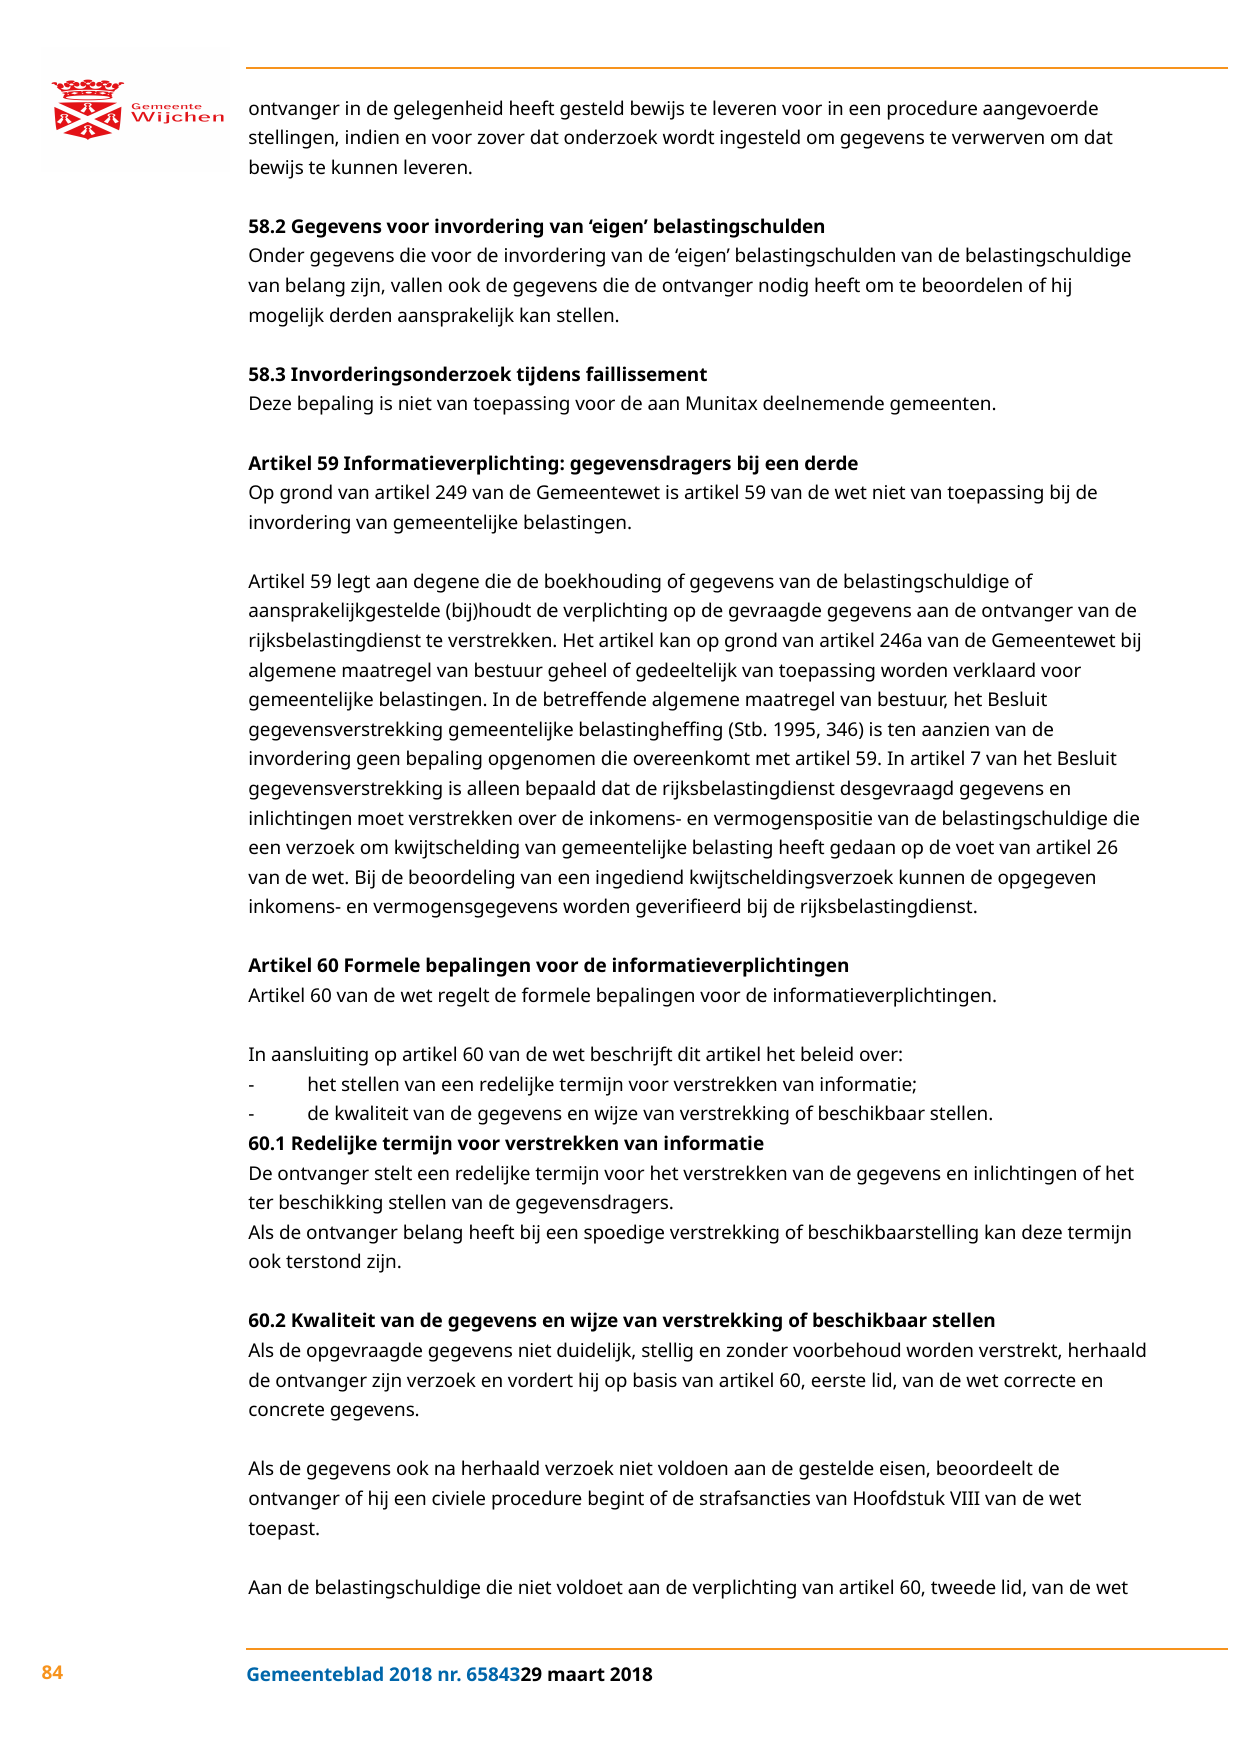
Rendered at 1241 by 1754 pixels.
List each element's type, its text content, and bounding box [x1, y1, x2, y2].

list het stellen van een redelijke termijn voor verstrekken van informatie; [248, 1071, 1152, 1097]
text 60.2 Kwaliteit van de gegevens en wijze van verstrekking of beschikbaar stellen [248, 1308, 1152, 1333]
text ontvanger in de gelegenheid heeft gesteld bewijs te leveren voor in een procedure aangevoerde stellingen, indien en voor zover dat onderzoek wordt ingesteld om gegevens te verwerven om dat bewijs te kunnen leveren. [248, 95, 1152, 180]
text De ontvanger stelt een redelijke termijn voor het verstrekken van de gegevens en inlichtingen of het ter beschikking stellen van de gegevensdragers. [248, 1160, 1152, 1215]
text Artikel 59 legt aan degene die de boekhouding of gegevens van de belastingschuldige of aansprakelijkgestelde (bij)houdt de verplichting op de gevraagde gegevens aan de ontvanger van de rijksbelastingdienst te verstrekken. Het artikel kan op grond van artikel 246a van de Gemeentewet bij algemene maatregel van bestuur geheel of gedeeltelijk van toepassing worden verklaard voor gemeentelijke belastingen. In de betreffende algemene maatregel van bestuur, het Besluit gegevensverstrekking gemeentelijke belastingheffing (Stb. 1995, 346) is ten aanzien van de invordering geen bepaling opgenomen die overeenkomt met artikel 59. In artikel 7 van het Besluit gegevensverstrekking is alleen bepaald dat de rijksbelastingdienst desgevraagd gegevens en inlichtingen moet verstrekken over de inkomens- en vermogenspositie van de belastingschuldige die een verzoek om kwijtschelding van gemeentelijke belasting heeft gedaan op de voet van artikel 26 van de wet. Bij de beoordeling van een ingediend kwijtscheldingsverzoek kunnen de opgegeven inkomens- en vermogensgegevens worden geverifieerd bij de rijksbelastingdienst. [248, 568, 1152, 919]
text 58.2 Gegevens voor invordering van ‘eigen’ belastingschulden [248, 213, 1152, 239]
text Artikel 60 Formele bepalingen voor de informatieverplichtingen [248, 953, 1152, 978]
text Als de ontvanger belang heeft bij een spoedige verstrekking of beschikbaarstelling kan deze termijn ook terstond zijn. [248, 1219, 1152, 1274]
picture [41, 47, 231, 172]
list de kwaliteit van de gegevens en wijze van verstrekking of beschikbaar stellen. [248, 1101, 1152, 1126]
text Onder gegevens die voor de invordering van de ‘eigen’ belastingschulden van de belastingschuldige van belang zijn, vallen ook de gegevens die de ontvanger nodig heeft om te beoordelen of hij mogelijk derden aansprakelijk kan stellen. [248, 243, 1152, 328]
text In aansluiting op artikel 60 van de wet beschrijft dit artikel het beleid over: [248, 1041, 1152, 1067]
text Artikel 60 van de wet regelt de formele bepalingen voor de informatieverplichtingen. [248, 982, 1152, 1008]
text Deze bepaling is niet van toepassing voor de aan Munitax deelnemende gemeenten. [248, 391, 1152, 416]
text Op grond van artikel 249 van de Gemeentewet is artikel 59 van de wet niet van toepassing bij de invordering van gemeentelijke belastingen. [248, 479, 1152, 535]
text Artikel 59 Informatieverplichting: gegevensdragers bij een derde [248, 450, 1152, 476]
text Als de gegevens ook na herhaald verzoek niet voldoen aan de gestelde eisen, beoordeelt de ontvanger of hij een civiele procedure begint of de strafsancties van Hoofdstuk VIII van de wet toepast. [248, 1456, 1152, 1541]
text 58.3 Invorderingsonderzoek tijdens faillissement [248, 361, 1152, 387]
text Als de opgevraagde gegevens niet duidelijk, stellig en zonder voorbehoud worden verstrekt, herhaald de ontvanger zijn verzoek en vordert hij op basis van artikel 60, eerste lid, van de wet correcte en concrete gegevens. [248, 1337, 1152, 1422]
text Aan de belastingschuldige die niet voldoet aan de verplichting van artikel 60, tweede lid, van de wet [248, 1574, 1152, 1600]
text 60.1 Redelijke termijn voor verstrekken van informatie [248, 1130, 1152, 1156]
